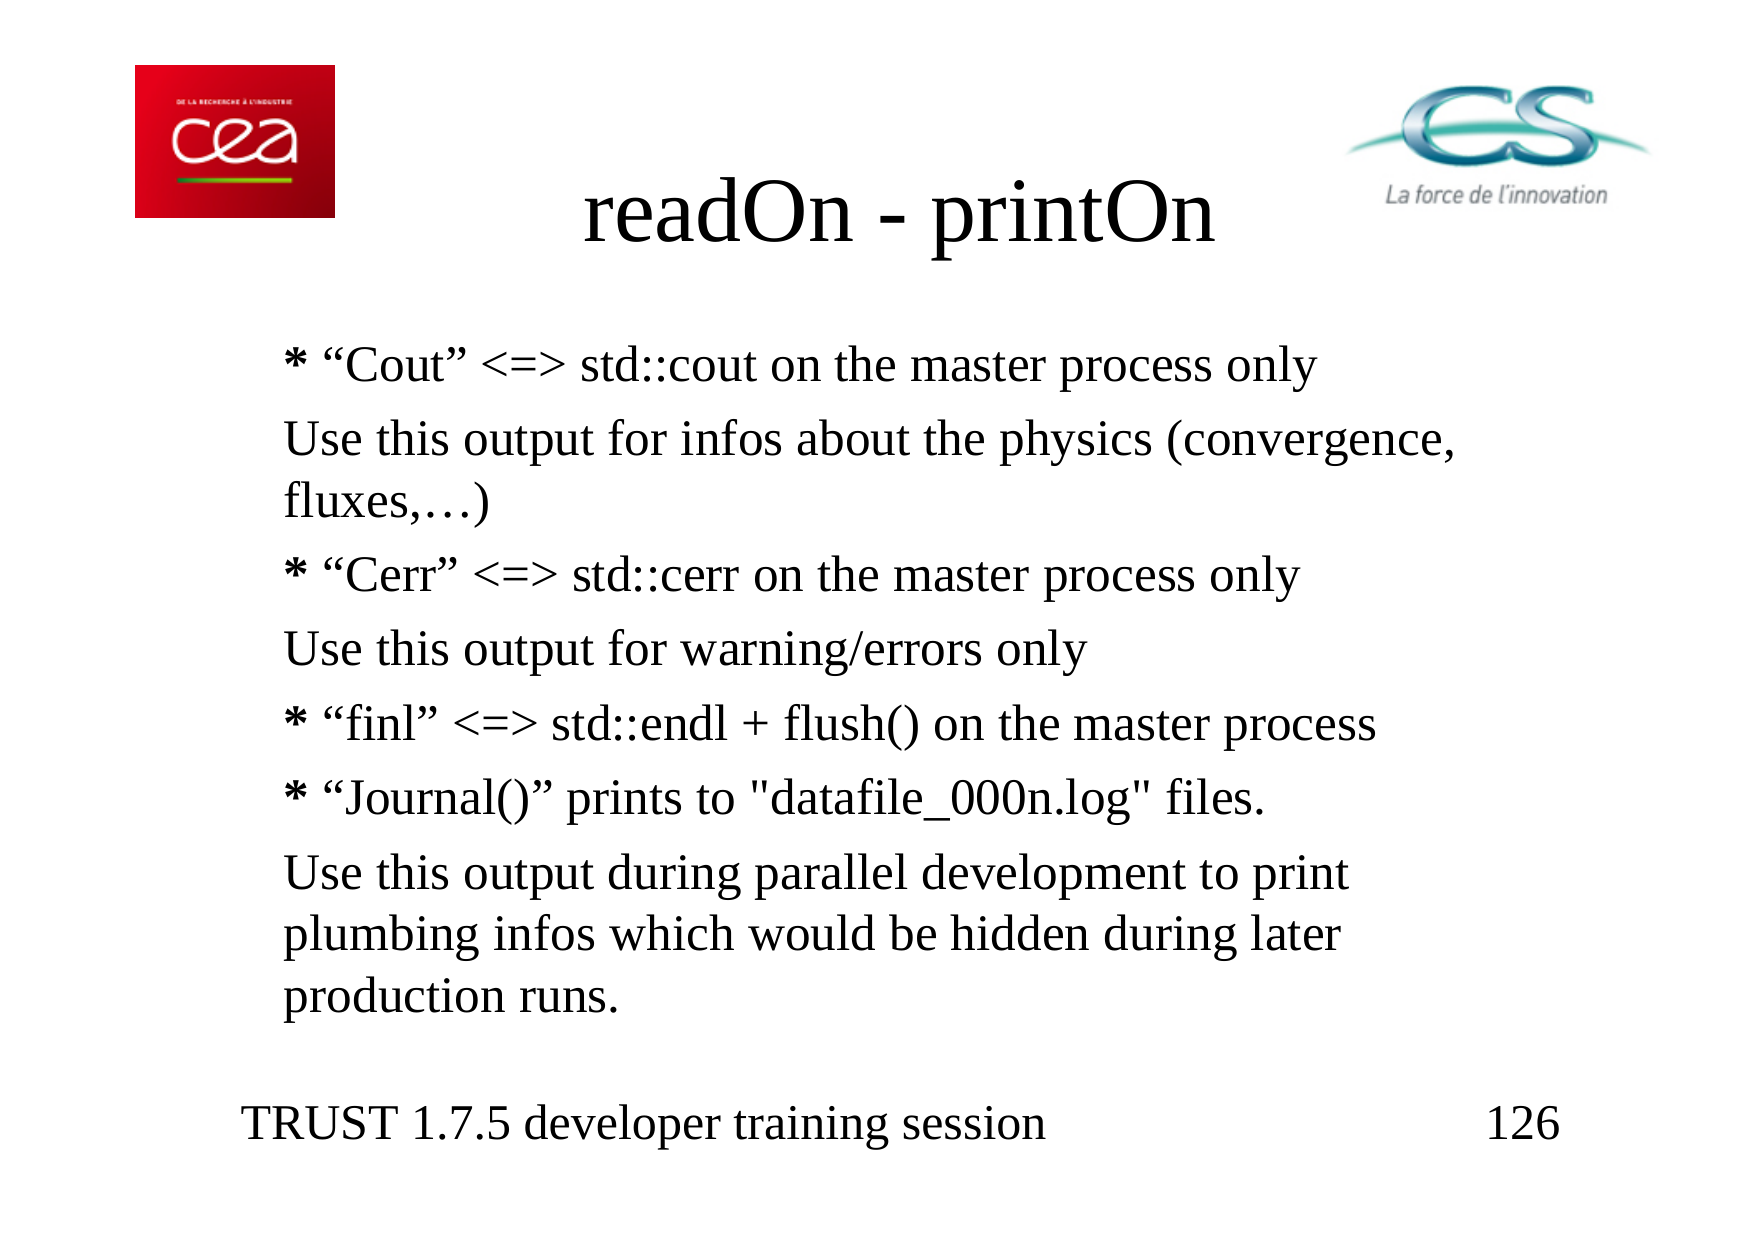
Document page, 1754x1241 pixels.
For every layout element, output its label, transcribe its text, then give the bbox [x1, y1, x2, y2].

picture [1340, 73, 1662, 218]
list * “Cout” <=> std::cout on the master process only Use this output for infos about the physics (convergence, fluxes,…) * “Cerr” <=> std::cerr on the master process only Use this output for warning/errors only * “finl” <=> std::endl + flush() on the master process * “Journal()” prints to "datafile_000n.log" files. Use this output during parallel development to print plumbing infos which would be hidden during later production runs. [225, 322, 1576, 1036]
picture [135, 65, 335, 218]
title readOn - printOn [225, 87, 1576, 322]
